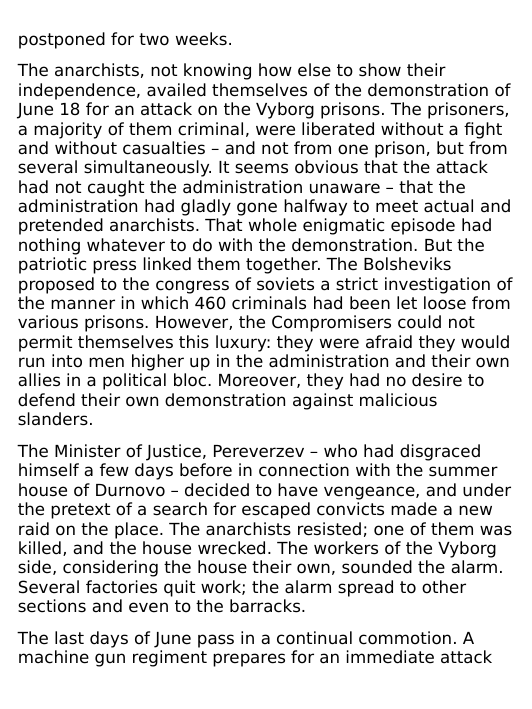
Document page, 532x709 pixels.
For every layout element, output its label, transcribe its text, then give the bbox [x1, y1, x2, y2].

text postponed for two weeks. [18, 29, 514, 49]
text The Minister of Justice, Pereverzev – who had disgraced himself a few days before in connection with the summer house of Durnovo – decided to have vengeance, and under the pretext of a search for escaped convicts made a new raid on the place. The anarchists resisted; one of them was killed, and the house wrecked. The workers of the Vyborg side, considering the house their own, sounded the alarm. Several factories quit work; the alarm spread to other sections and even to the barracks. [18, 442, 514, 616]
text The last days of June pass in a continual commotion. A machine gun regiment prepares for an immediate attack [18, 629, 514, 668]
text The anarchists, not knowing how else to show their independence, availed themselves of the demonstration of June 18 for an attack on the Vyborg prisons. The prisoners, a majority of them criminal, were liberated without a fight and without casualties – and not from one prison, but from several simultaneously. It seems obvious that the attack had not caught the administration unaware – that the administration had gladly gone halfway to meet actual and pretended anarchists. That whole enigmatic episode had nothing whatever to do with the demonstration. But the patriotic press linked them together. The Bolsheviks proposed to the congress of soviets a strict investigation of the manner in which 460 criminals had been let loose from various prisons. However, the Compromisers could not permit themselves this luxury: they were afraid they would run into men higher up in the administration and their own allies in a political bloc. Moreover, they had no desire to defend their own demonstration against malicious slanders. [18, 61, 514, 429]
